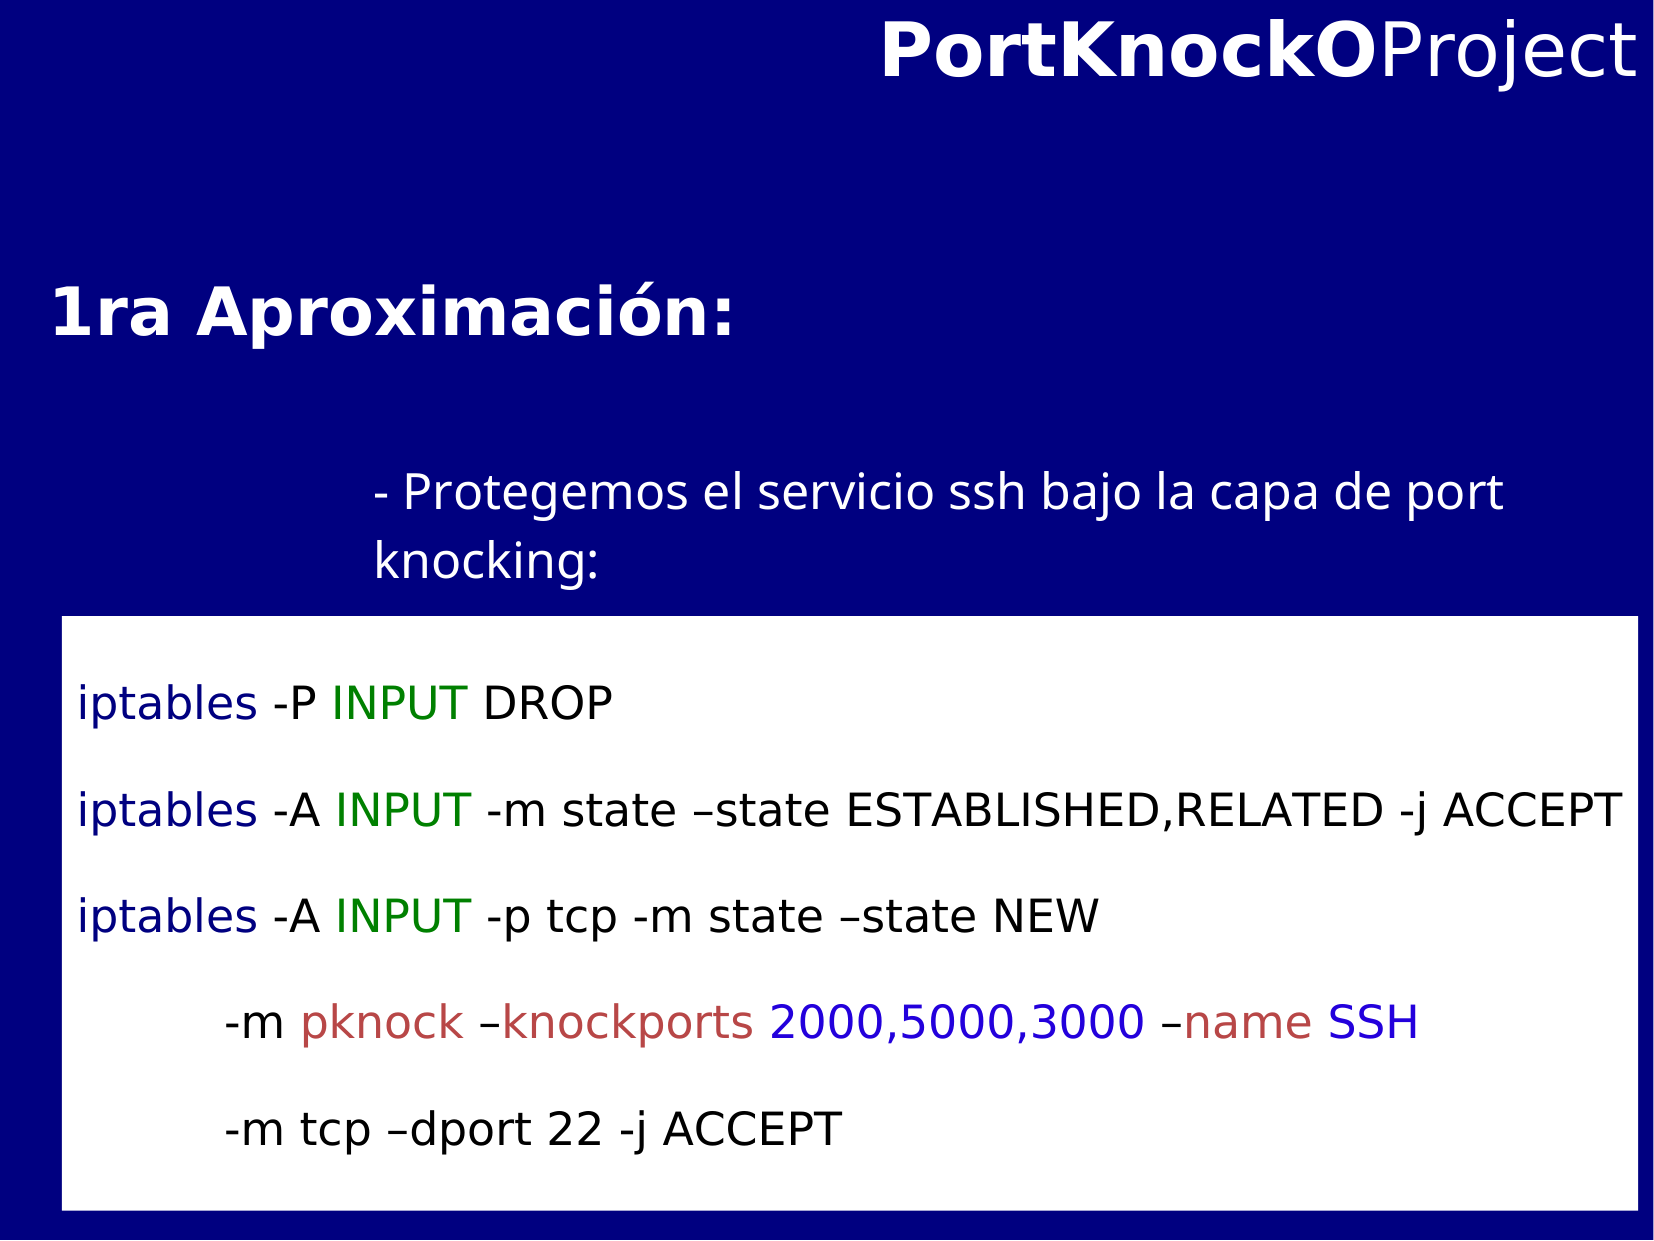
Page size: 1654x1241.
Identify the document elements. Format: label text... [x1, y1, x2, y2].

text_box iptables -P INPUT DROP iptables -A INPUT -m state –state ESTABLISHED,RELATED -j ACCEPT iptables -A INPUT -p tcp -m state –state NEW -m pknock –knockports 2000,5000,3000 –name SSH -m tcp –dport 22 -j ACCEPT [61, 616, 1639, 1211]
text_box 1ra Aproximación: [33, 266, 753, 359]
text_box PortKnockOProject [863, 0, 1654, 103]
text_box - Protegemos el servicio ssh bajo la capa de port knocking: [358, 448, 1484, 580]
